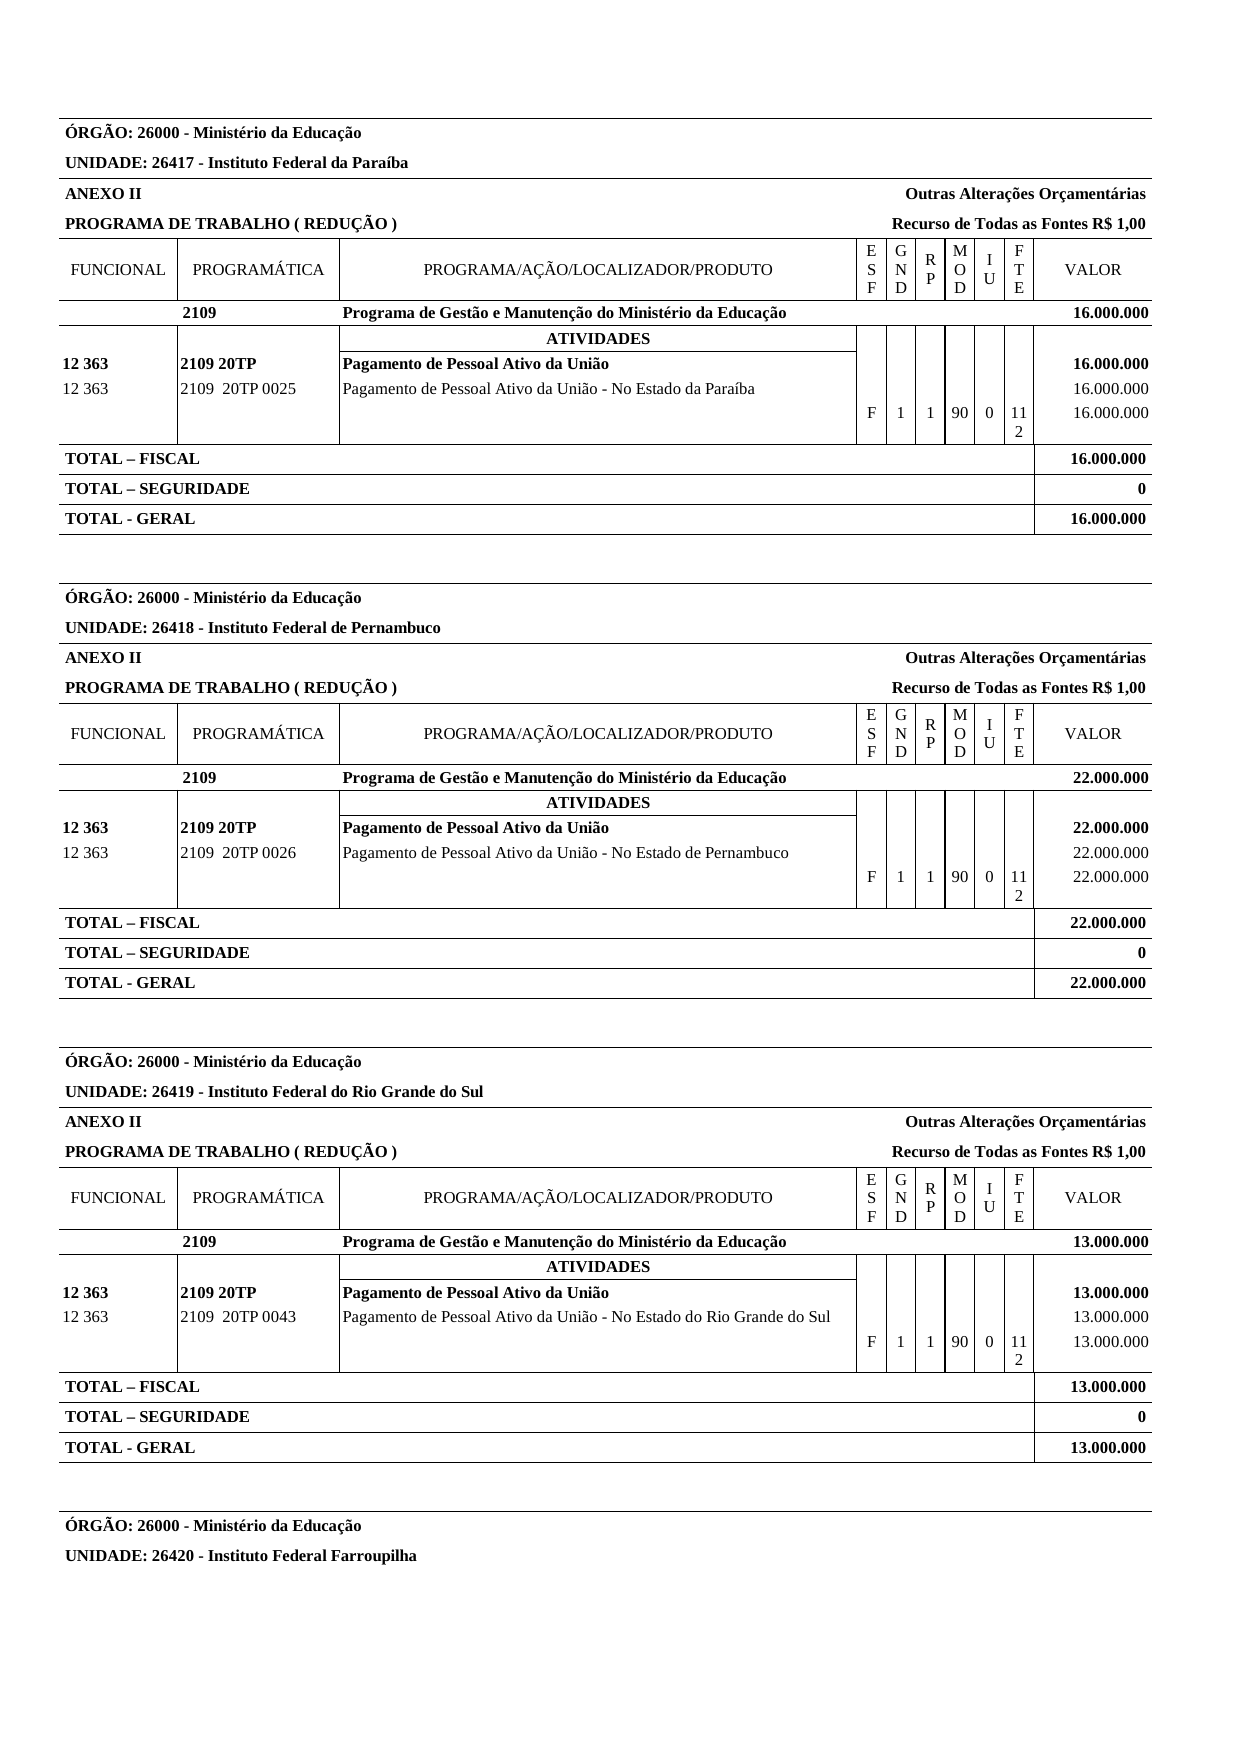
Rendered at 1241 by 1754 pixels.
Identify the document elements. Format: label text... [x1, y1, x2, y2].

table_cell M O D [946, 704, 974, 764]
table_cell E S F [857, 704, 886, 764]
table_cell [857, 840, 886, 865]
table_cell [59, 791, 177, 815]
table_cell Atividades [340, 791, 856, 815]
table_cell 13.000.000 [1034, 1279, 1152, 1305]
table_cell [916, 326, 944, 351]
table_cell [975, 791, 1004, 815]
table_cell [946, 815, 974, 840]
table_cell 1 [916, 865, 944, 908]
table_cell 1 [887, 1329, 915, 1372]
table_cell [916, 791, 944, 815]
table_cell [1005, 326, 1033, 351]
table_cell PROGRAMA/AÇÃO/LOCALIZADOR/PRODUTO [340, 704, 856, 764]
table_cell [1034, 791, 1152, 815]
table_cell E S F [857, 239, 886, 300]
table_cell ÓRGÃO: 26000 - Ministério da Educação [59, 584, 1152, 612]
table_cell 2109 20TP [178, 815, 339, 840]
table_cell E S F [857, 1168, 886, 1228]
table_cell [946, 351, 974, 376]
table_cell Outras Alterações Orçamentárias [856, 1108, 1152, 1137]
table_cell Pagamento de Pessoal Ativo da União - No Estado de Pernambuco [340, 840, 856, 865]
table_cell 12 363 [59, 815, 177, 840]
table_cell Pagamento de Pessoal Ativo da União [340, 1280, 856, 1305]
table_cell [946, 1305, 974, 1329]
table_cell [975, 351, 1004, 376]
table_cell VALOR [1034, 704, 1152, 764]
table_cell [1005, 791, 1033, 815]
table_cell [1005, 1305, 1033, 1329]
table_cell 16.000.000 [1034, 301, 1152, 325]
table_cell TOTAL – FISCAL [59, 909, 1034, 938]
table_cell [857, 1255, 886, 1279]
table_cell [59, 1463, 1034, 1511]
table_cell PROGRAMÁTICA [178, 1168, 339, 1228]
table_cell 13.000.000 [1034, 1230, 1152, 1254]
table_cell [178, 865, 339, 908]
table_cell 16.000.000 [1034, 351, 1152, 376]
table_cell F T E [1005, 1168, 1033, 1228]
table_cell 2109 20TP [178, 351, 339, 376]
table_cell TOTAL – FISCAL [59, 445, 1034, 473]
table_cell 112 [1005, 401, 1033, 443]
table_cell F T E [1005, 239, 1033, 300]
table_cell G N D [887, 239, 915, 300]
table_cell 0 [975, 401, 1004, 443]
table_cell PROGRAMA DE TRABALHO ( REDUÇÃO ) [59, 208, 856, 238]
table_cell [975, 376, 1004, 401]
table_cell [975, 1279, 1004, 1305]
table_cell 112 [1005, 865, 1033, 908]
table_cell [916, 1279, 944, 1305]
table_cell [887, 1255, 915, 1279]
table_cell [946, 1255, 974, 1279]
table_cell [916, 840, 944, 865]
table_cell Pagamento de Pessoal Ativo da União [340, 816, 856, 840]
table_cell [1034, 999, 1152, 1047]
table_cell Atividades [340, 326, 856, 351]
table_cell 22.000.000 [1034, 840, 1152, 865]
table_cell [856, 613, 1152, 642]
table_cell ÓRGÃO: 26000 - Ministério da Educação [59, 1512, 1152, 1541]
table_cell 90 [946, 1329, 974, 1372]
table_cell Pagamento de Pessoal Ativo da União [340, 352, 856, 376]
table_cell TOTAL - GERAL [59, 505, 1034, 534]
table_cell PROGRAMA/AÇÃO/LOCALIZADOR/PRODUTO [340, 1168, 856, 1228]
table_cell [340, 865, 856, 908]
table_cell 12 363 [59, 1279, 177, 1305]
table_cell [1034, 326, 1152, 351]
table_cell [887, 815, 915, 840]
table_cell UNIDADE: 26418 - Instituto Federal de Pernambuco [59, 613, 856, 642]
table_cell 2109 [59, 301, 339, 325]
table_cell PROGRAMA/AÇÃO/LOCALIZADOR/PRODUTO [340, 239, 856, 300]
table_cell [916, 376, 944, 401]
table_cell 0 [1035, 475, 1152, 504]
table_cell ANEXO II [59, 1108, 856, 1137]
table_cell [857, 1305, 886, 1329]
table_cell 12 363 [59, 1305, 177, 1329]
table_cell [59, 865, 177, 908]
table_cell 1 [916, 1329, 944, 1372]
table_cell [857, 1279, 886, 1305]
table_cell 22.000.000 [1034, 865, 1152, 908]
table_cell FUNCIONAL [59, 1168, 177, 1228]
table_cell [1005, 1255, 1033, 1279]
table_cell [946, 840, 974, 865]
table_cell TOTAL – FISCAL [59, 1373, 1034, 1402]
table_cell [857, 791, 886, 815]
table_cell [59, 999, 1034, 1047]
table_cell Pagamento de Pessoal Ativo da União - No Estado do Rio Grande do Sul [340, 1305, 856, 1329]
table_cell [1005, 351, 1033, 376]
table_cell [178, 326, 339, 351]
table_cell R P [916, 704, 944, 764]
table_cell VALOR [1034, 1168, 1152, 1228]
table_cell [59, 1255, 177, 1279]
table_cell [887, 840, 915, 865]
table_cell [946, 326, 974, 351]
table_cell PROGRAMÁTICA [178, 704, 339, 764]
table_cell 2109 20TP 0026 [178, 840, 339, 865]
table_cell 2109 20TP 0043 [178, 1305, 339, 1329]
table_cell [59, 535, 1034, 582]
table_cell [857, 326, 886, 351]
table_cell [1005, 376, 1033, 401]
table_cell R P [916, 239, 944, 300]
table_cell [975, 1255, 1004, 1279]
table_cell 12 363 [59, 840, 177, 865]
table_cell [887, 351, 915, 376]
table_cell PROGRAMA DE TRABALHO ( REDUÇÃO ) [59, 1137, 856, 1167]
table_cell [975, 815, 1004, 840]
table_cell I U [975, 239, 1004, 300]
table_cell 22.000.000 [1034, 815, 1152, 840]
table_cell 13.000.000 [1035, 1433, 1152, 1462]
table_cell 112 [1005, 1329, 1033, 1372]
table_cell M O D [946, 1168, 974, 1228]
table_cell UNIDADE: 26419 - Instituto Federal do Rio Grande do Sul [59, 1077, 856, 1107]
table_cell [857, 815, 886, 840]
table_cell [178, 1255, 339, 1279]
table_cell Outras Alterações Orçamentárias [856, 179, 1152, 208]
table_cell FUNCIONAL [59, 704, 177, 764]
table_cell Outras Alterações Orçamentárias [856, 644, 1152, 673]
table_cell [59, 326, 177, 351]
table_cell Recurso de Todas as Fontes R$ 1,00 [856, 208, 1152, 238]
table_cell G N D [887, 704, 915, 764]
table_cell R P [916, 1168, 944, 1228]
table_cell Recurso de Todas as Fontes R$ 1,00 [856, 673, 1152, 703]
table_cell PROGRAMA DE TRABALHO ( REDUÇÃO ) [59, 673, 856, 703]
table_cell I U [975, 1168, 1004, 1228]
table_cell 12 363 [59, 351, 177, 376]
table_cell 22.000.000 [1035, 909, 1152, 938]
table_cell [1005, 840, 1033, 865]
table_cell 2109 [59, 1230, 339, 1254]
table_cell F [857, 401, 886, 443]
table_cell [340, 401, 856, 443]
table_cell [340, 1329, 856, 1372]
table_cell [887, 1305, 915, 1329]
table_cell 90 [946, 865, 974, 908]
table_cell 1 [887, 401, 915, 443]
table_cell [178, 791, 339, 815]
table_cell 2109 20TP 0025 [178, 376, 339, 401]
table_cell [916, 815, 944, 840]
table_cell TOTAL – SEGURIDADE [59, 475, 1034, 504]
table_cell [856, 148, 1152, 178]
table_cell [916, 1305, 944, 1329]
table_cell F [857, 1329, 886, 1372]
table_cell 0 [975, 865, 1004, 908]
table_cell Atividades [340, 1255, 856, 1279]
table_cell 22.000.000 [1034, 765, 1152, 789]
table_cell [975, 1305, 1004, 1329]
table_cell 0 [975, 1329, 1004, 1372]
table_cell [916, 1255, 944, 1279]
table_cell 0 [1035, 939, 1152, 968]
table_cell 1 [916, 401, 944, 443]
table_cell 16.000.000 [1035, 505, 1152, 534]
table_cell I U [975, 704, 1004, 764]
table_cell 16.000.000 [1034, 376, 1152, 401]
table_cell VALOR [1034, 239, 1152, 300]
table_cell 13.000.000 [1034, 1305, 1152, 1329]
table_cell UNIDADE: 26420 - Instituto Federal Farroupilha [59, 1541, 856, 1571]
table_cell [1034, 1463, 1152, 1511]
table_cell PROGRAMÁTICA [178, 239, 339, 300]
table_cell F T E [1005, 704, 1033, 764]
table_cell [946, 791, 974, 815]
table_cell [857, 351, 886, 376]
table_cell [887, 376, 915, 401]
table_cell TOTAL - GERAL [59, 1433, 1034, 1462]
table_cell 13.000.000 [1035, 1373, 1152, 1402]
table_cell [59, 1329, 177, 1372]
table_cell TOTAL – SEGURIDADE [59, 1403, 1034, 1432]
table_cell [975, 326, 1004, 351]
table_cell [59, 401, 177, 443]
table_cell Programa de Gestão e Manutenção do Ministério da Educação [340, 1230, 1034, 1254]
table_cell 12 363 [59, 376, 177, 401]
table_cell [856, 1077, 1152, 1107]
table_cell M O D [946, 239, 974, 300]
table_cell F [857, 865, 886, 908]
table_cell [1034, 535, 1152, 582]
table_cell [887, 1279, 915, 1305]
table_cell [857, 376, 886, 401]
table_cell 13.000.000 [1034, 1329, 1152, 1372]
table_cell FUNCIONAL [59, 239, 177, 300]
table_cell [178, 401, 339, 443]
table_cell [887, 326, 915, 351]
table_cell Programa de Gestão e Manutenção do Ministério da Educação [340, 765, 1034, 789]
table_cell 1 [887, 865, 915, 908]
table_cell 16.000.000 [1035, 445, 1152, 473]
table_cell [946, 376, 974, 401]
table_cell [856, 1541, 1152, 1571]
table_cell ANEXO II [59, 644, 856, 673]
table_cell TOTAL – SEGURIDADE [59, 939, 1034, 968]
table_cell [916, 351, 944, 376]
table_cell [946, 1279, 974, 1305]
table_cell ÓRGÃO: 26000 - Ministério da Educação [59, 119, 1152, 148]
table_cell [1034, 1255, 1152, 1279]
table_cell TOTAL - GERAL [59, 969, 1034, 998]
table_cell 90 [946, 401, 974, 443]
table_cell [178, 1329, 339, 1372]
table_cell [887, 791, 915, 815]
table_cell ÓRGÃO: 26000 - Ministério da Educação [59, 1048, 1152, 1077]
table_cell 0 [1035, 1403, 1152, 1432]
table_cell 22.000.000 [1035, 969, 1152, 998]
table_cell ANEXO II [59, 179, 856, 208]
table_cell Programa de Gestão e Manutenção do Ministério da Educação [340, 301, 1034, 325]
table_cell [975, 840, 1004, 865]
table_cell 2109 20TP [178, 1279, 339, 1305]
table_cell [1005, 1279, 1033, 1305]
table_cell G N D [887, 1168, 915, 1228]
table_cell Pagamento de Pessoal Ativo da União - No Estado da Paraíba [340, 376, 856, 401]
table_cell Recurso de Todas as Fontes R$ 1,00 [856, 1137, 1152, 1167]
table_cell [1005, 815, 1033, 840]
table_cell 16.000.000 [1034, 401, 1152, 443]
table_cell 2109 [59, 765, 339, 789]
table_cell UNIDADE: 26417 - Instituto Federal da Paraíba [59, 148, 856, 178]
